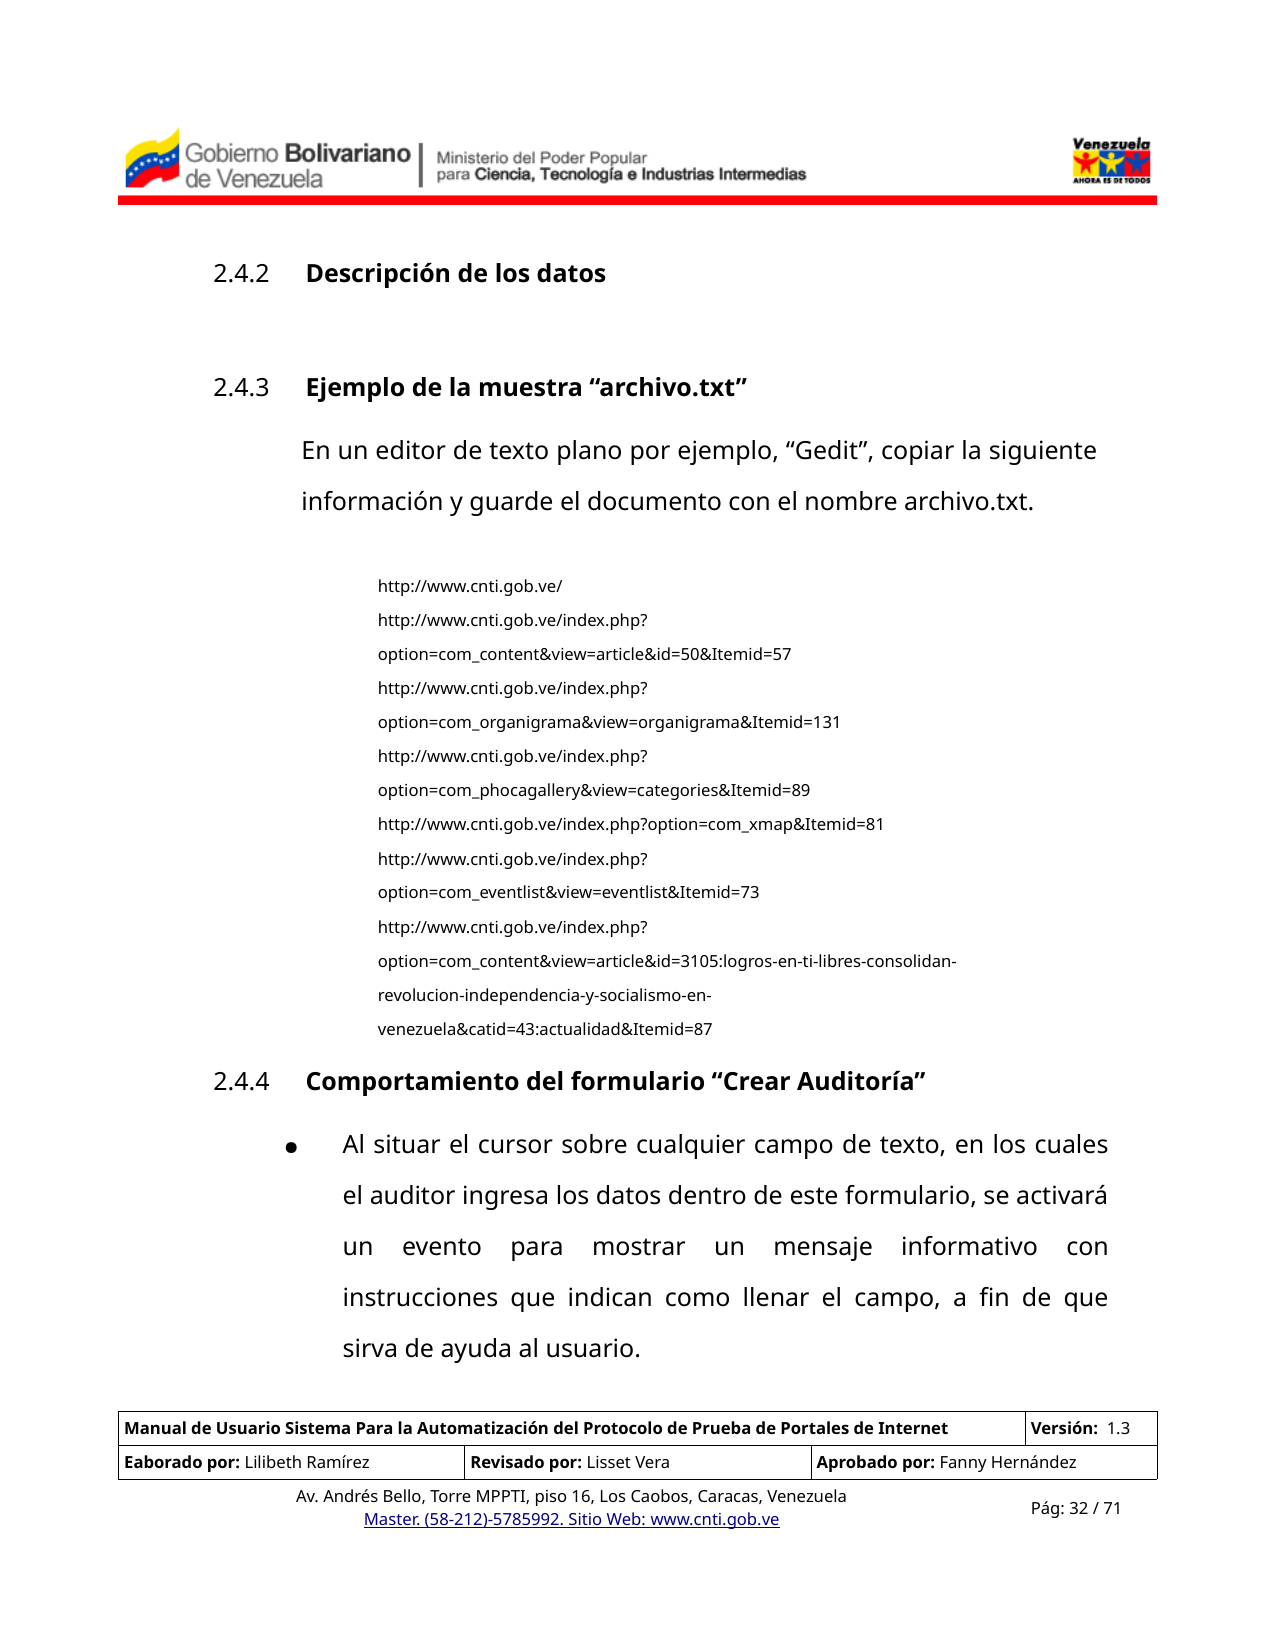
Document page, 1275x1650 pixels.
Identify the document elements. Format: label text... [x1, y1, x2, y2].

subtitle Ejemplo de la muestra “archivo.txt” [118, 370, 1157, 404]
picture [118, 119, 1157, 205]
subtitle Descripción de los datos [118, 255, 1157, 289]
list Al situar el cursor sobre cualquier campo de texto, en los cuales el auditor ingresa los datos dentro de este formulario, se activará un evento para mostrar un mensaje informativo con instrucciones que indican como llenar el campo, a fin de que sirva de ayuda al usuario. [283, 1127, 1109, 1365]
subtitle Comportamiento del formulario “Crear Auditoría” [118, 1064, 1157, 1098]
table_header http://www.cnti.gob.ve/ http://www.cnti.gob.ve/index.php?option=com_content&view=article&id=50&Itemid=57 http://www.cnti.gob.ve/index.php?option=com_organigrama&view=organigrama&Itemid=131 http://www.cnti.gob.ve/index.php?option=com_phocagallery&view=categories&Itemid=89 http://www.cnti.gob.ve/index.php?option=com_xmap&Itemid=81 http://www.cnti.gob.ve/index.php?option=com_eventlist&view=eventlist&Itemid=73 http://www.cnti.gob.ve/index.php?option=com_content&view=article&id=3105:logros-en-ti-libres-consolidan-revolucion-independencia-y-socialismo-en-venezuela&catid=43:actualidad&Itemid=87 [236, 569, 1039, 1046]
text En un editor de texto plano por ejemplo, “Gedit”, copiar la siguiente información y guarde el documento con el nombre archivo.txt. [301, 433, 1098, 518]
